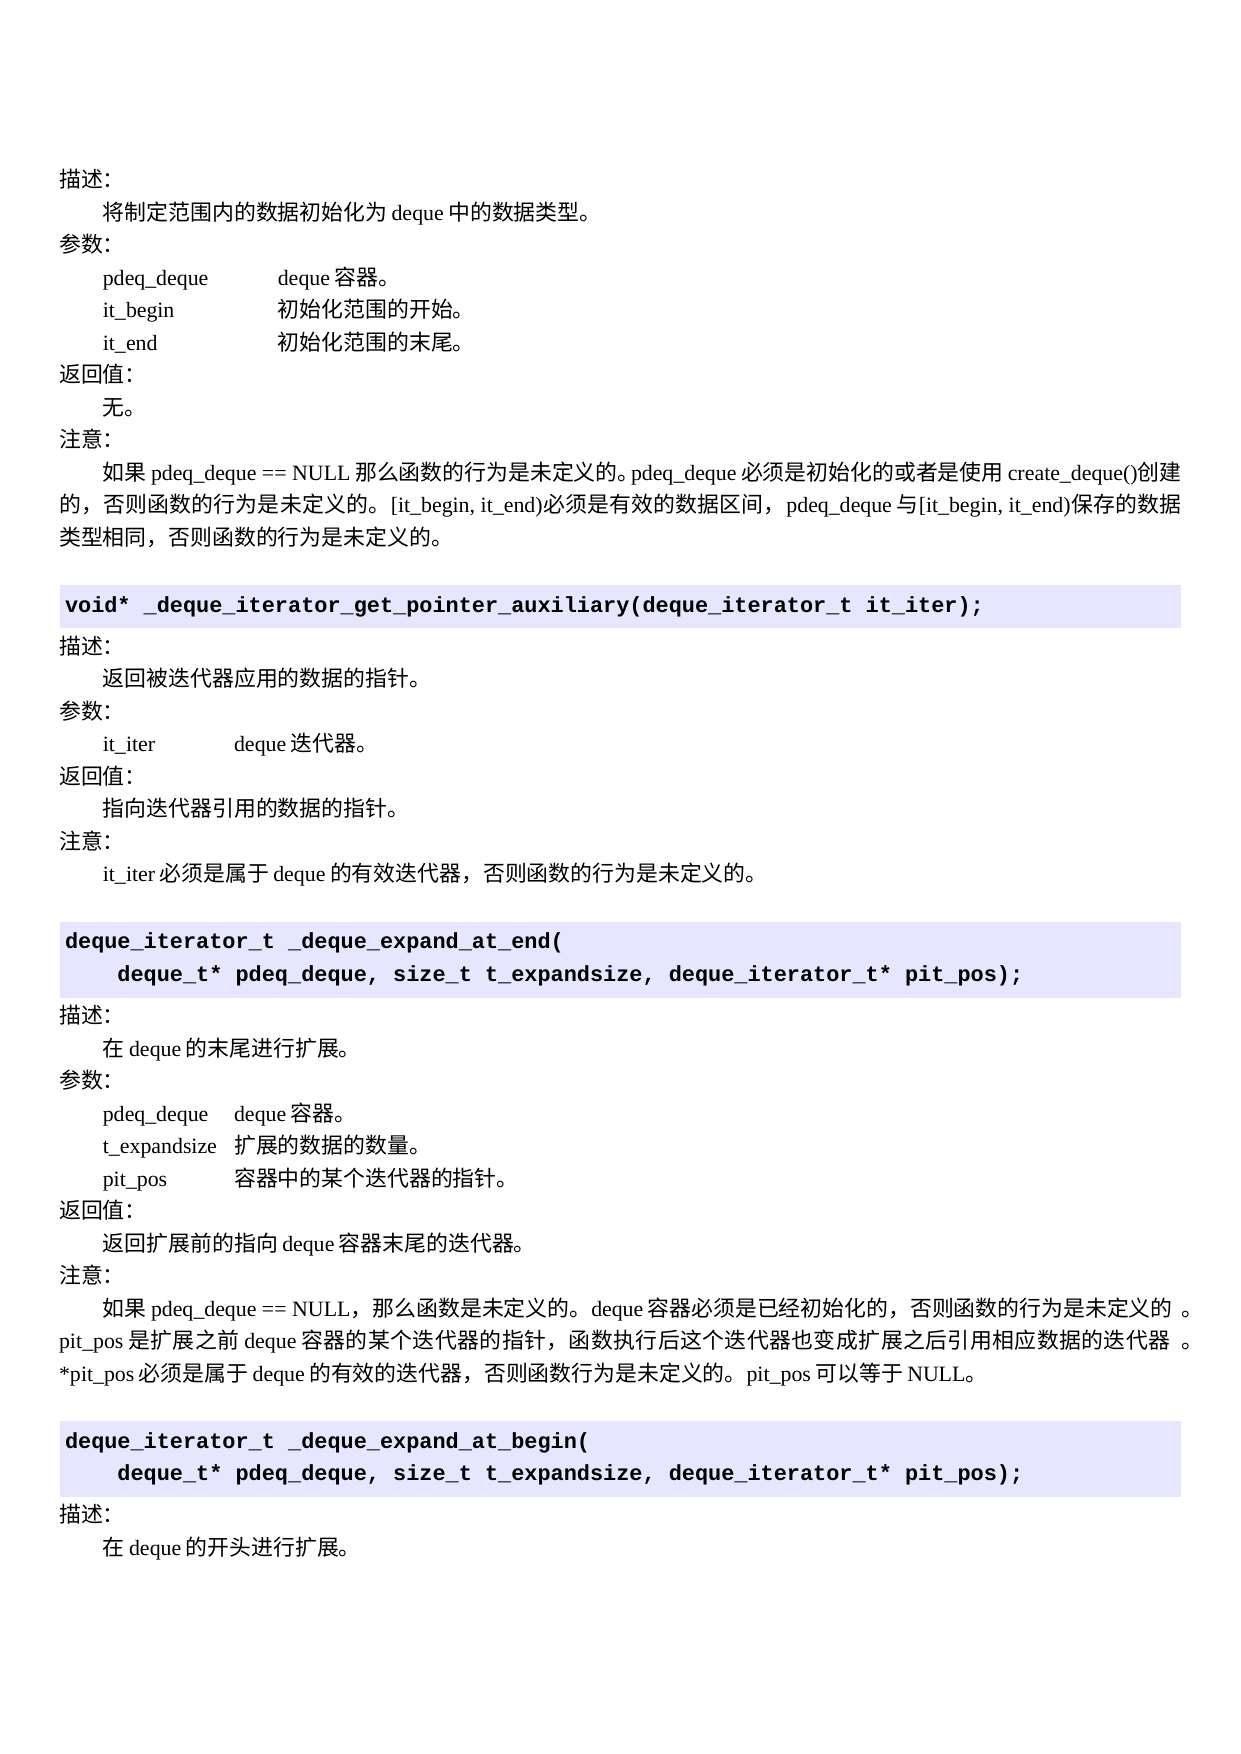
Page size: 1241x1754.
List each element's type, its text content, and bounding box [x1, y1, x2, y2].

text it_iter必须是属于deque的有效迭代器，否则函数的行为是未定义的。 [59, 856, 1181, 888]
text 返回扩展前的指向deque容器末尾的迭代器。 [59, 1225, 1181, 1258]
text 返回被迭代器应用的数据的指针。 [59, 661, 1181, 693]
text 返回值： [59, 357, 1181, 389]
text pit_pos 容器中的某个迭代器的指针。 [59, 1160, 1181, 1193]
text 描述： [59, 999, 1181, 1030]
table_header deque_iterator_t _deque_expand_at_begin( deque_t* pdeq_deque, size_t t_expandsize, deque_iterator_t* pit_pos); [60, 1421, 1181, 1497]
text t_expandsize 扩展的数据的数量。 [59, 1128, 1181, 1160]
text 返回值： [59, 758, 1181, 791]
text 参数： [59, 693, 1181, 726]
table_header void* _deque_iterator_get_pointer_auxiliary(deque_iterator_t it_iter); [60, 585, 1181, 628]
text pdeq_deque deque容器。 [59, 1095, 1181, 1128]
table_header deque_iterator_t _deque_expand_at_end( deque_t* pdeq_deque, size_t t_expandsize, deque_iterator_t* pit_pos); [60, 922, 1181, 998]
text 注意： [59, 422, 1181, 454]
text 如果pdeq_deque == NULL，那么函数是未定义的。deque容器必须是已经初始化的，否则函数的行为是未定义的。pit_pos是扩展之前deque容器的某个迭代器的指针，函数执行后这个迭代器也变成扩展之后引用相应数据的迭代器。*pit_pos必须是属于deque的有效的迭代器，否则函数行为是未定义的。pit_pos可以等于NULL。 [59, 1290, 1181, 1388]
text 指向迭代器引用的数据的指针。 [59, 791, 1181, 823]
text 描述： [59, 630, 1181, 661]
text it_end 初始化范围的末尾。 [59, 324, 1181, 357]
text 返回值： [59, 1193, 1181, 1225]
text 无。 [59, 389, 1181, 422]
text 在deque的开头进行扩展。 [59, 1529, 1181, 1562]
text 注意： [59, 823, 1181, 856]
text 参数： [59, 227, 1181, 259]
text 如果pdeq_deque == NULL那么函数的行为是未定义的。pdeq_deque必须是初始化的或者是使用create_deque()创建的，否则函数的行为是未定义的。[it_begin, it_end)必须是有效的数据区间，pdeq_deque与[it_begin, it_end)保存的数据类型相同，否则函数的行为是未定义的。 [59, 454, 1181, 552]
text 将制定范围内的数据初始化为deque中的数据类型。 [59, 194, 1181, 227]
text 注意： [59, 1258, 1181, 1290]
text it_begin 初始化范围的开始。 [59, 292, 1181, 324]
text 描述： [59, 162, 1181, 194]
text 在deque的末尾进行扩展。 [59, 1030, 1181, 1063]
text it_iter deque迭代器。 [59, 726, 1181, 758]
text pdeq_deque deque容器。 [59, 259, 1181, 292]
text 描述： [59, 1498, 1181, 1529]
text 参数： [59, 1063, 1181, 1095]
